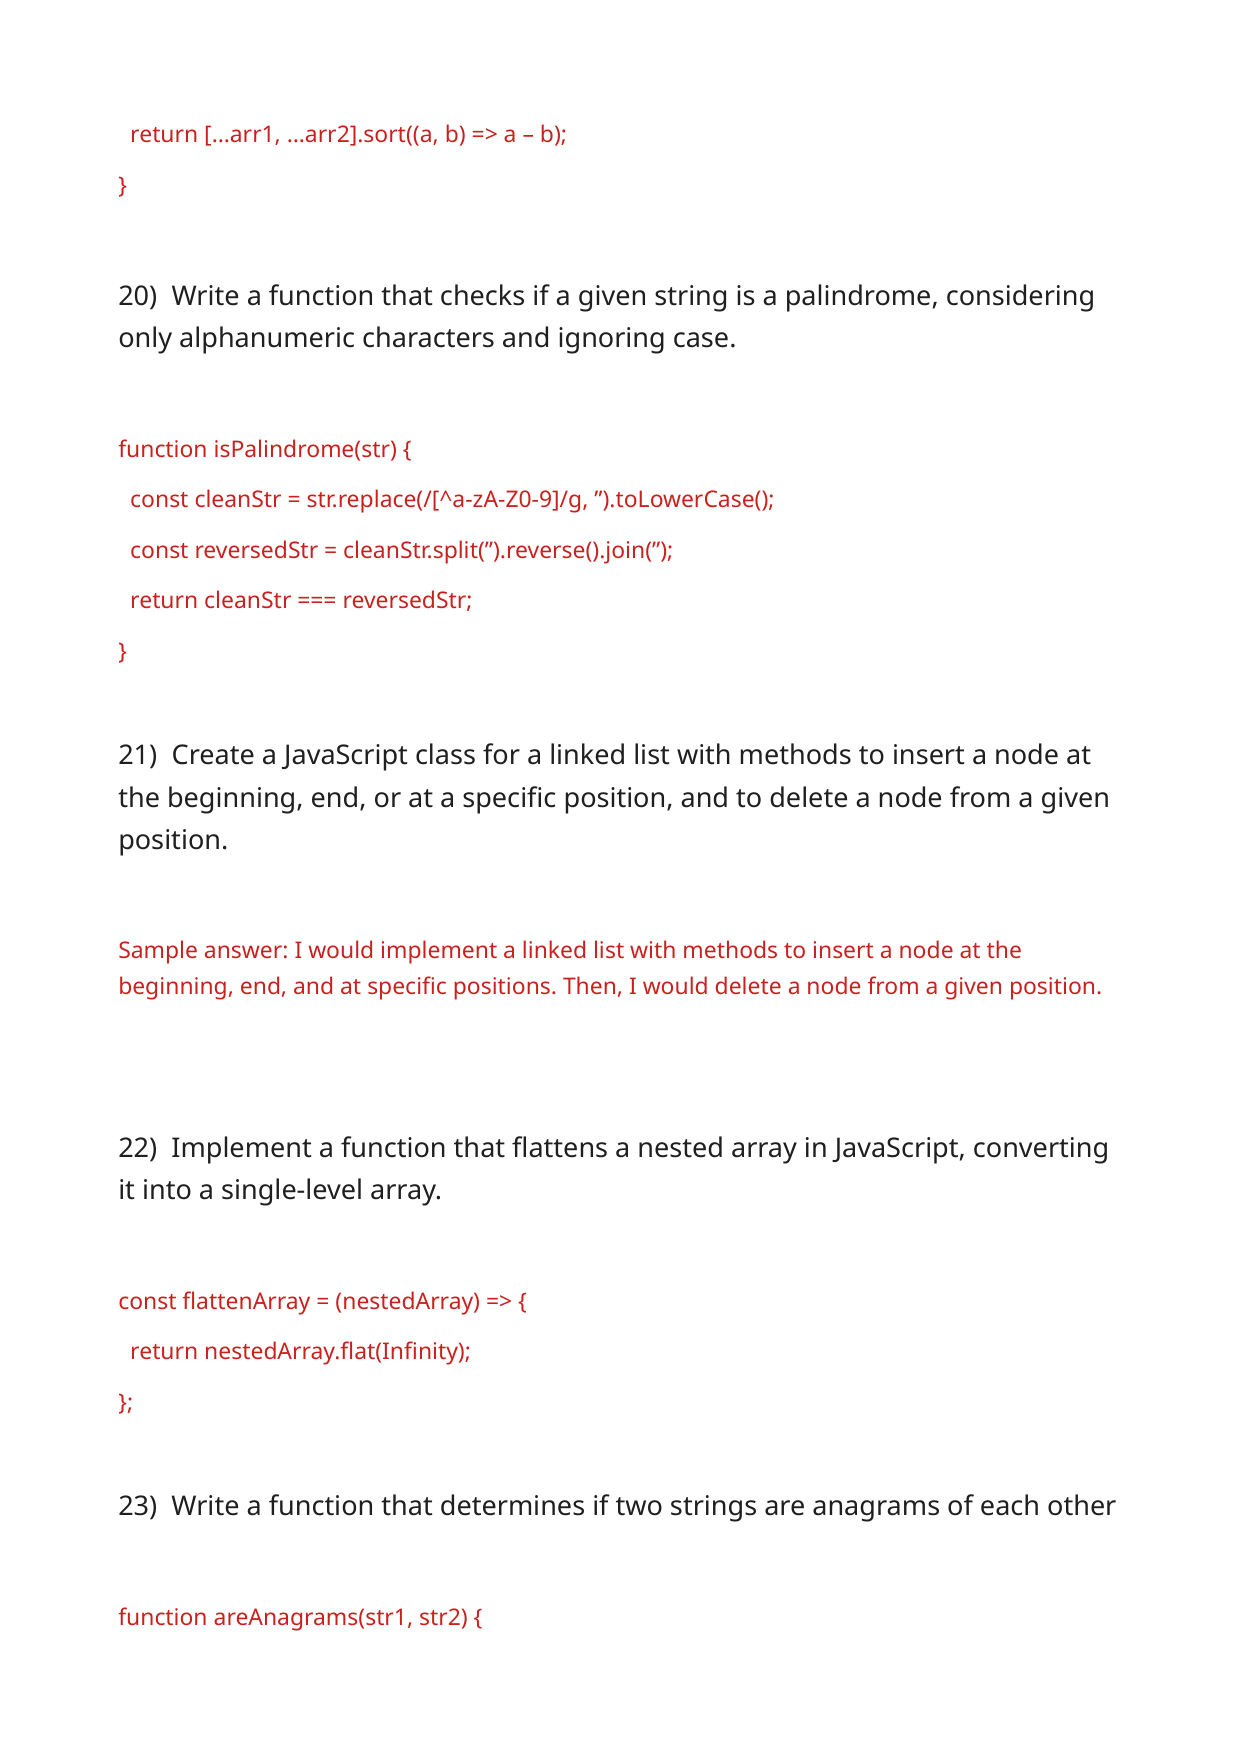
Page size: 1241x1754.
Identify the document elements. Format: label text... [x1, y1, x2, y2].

text return cleanStr === reversedStr; [118, 584, 1122, 615]
text } [118, 169, 1122, 200]
text }; [118, 1386, 1122, 1417]
text return nestedArray.flat(Infinity); [118, 1335, 1122, 1366]
text return […arr1, …arr2].sort((a, b) => a – b); [118, 118, 1122, 149]
text function isPalindrome(str) { [118, 432, 1122, 464]
text function areAnagrams(str1, str2) { [118, 1601, 1122, 1632]
text 21) Create a JavaScript class for a linked list with methods to insert a node at the beginning, end, or at a specific position, and to delete a node from a given position. [118, 736, 1122, 857]
text const reversedStr = cleanStr.split(”).reverse().join(”); [118, 533, 1122, 565]
text const cleanStr = str.replace(/[^a-zA-Z0-9]/g, ”).toLowerCase(); [118, 483, 1122, 514]
text } [118, 634, 1122, 666]
text const flattenArray = (nestedArray) => { [118, 1285, 1122, 1316]
text 23) Write a function that determines if two strings are anagrams of each other [118, 1487, 1122, 1524]
text 20) Write a function that checks if a given string is a palindrome, considering only alphanumeric characters and ignoring case. [118, 276, 1122, 355]
text 22) Implement a function that flattens a nested array in JavaScript, converting it into a single-level array. [118, 1128, 1122, 1208]
text Sample answer: I would implement a linked list with methods to insert a node at the beginning, end, and at specific positions. Then, I would delete a node from a given position. [118, 934, 1122, 1002]
